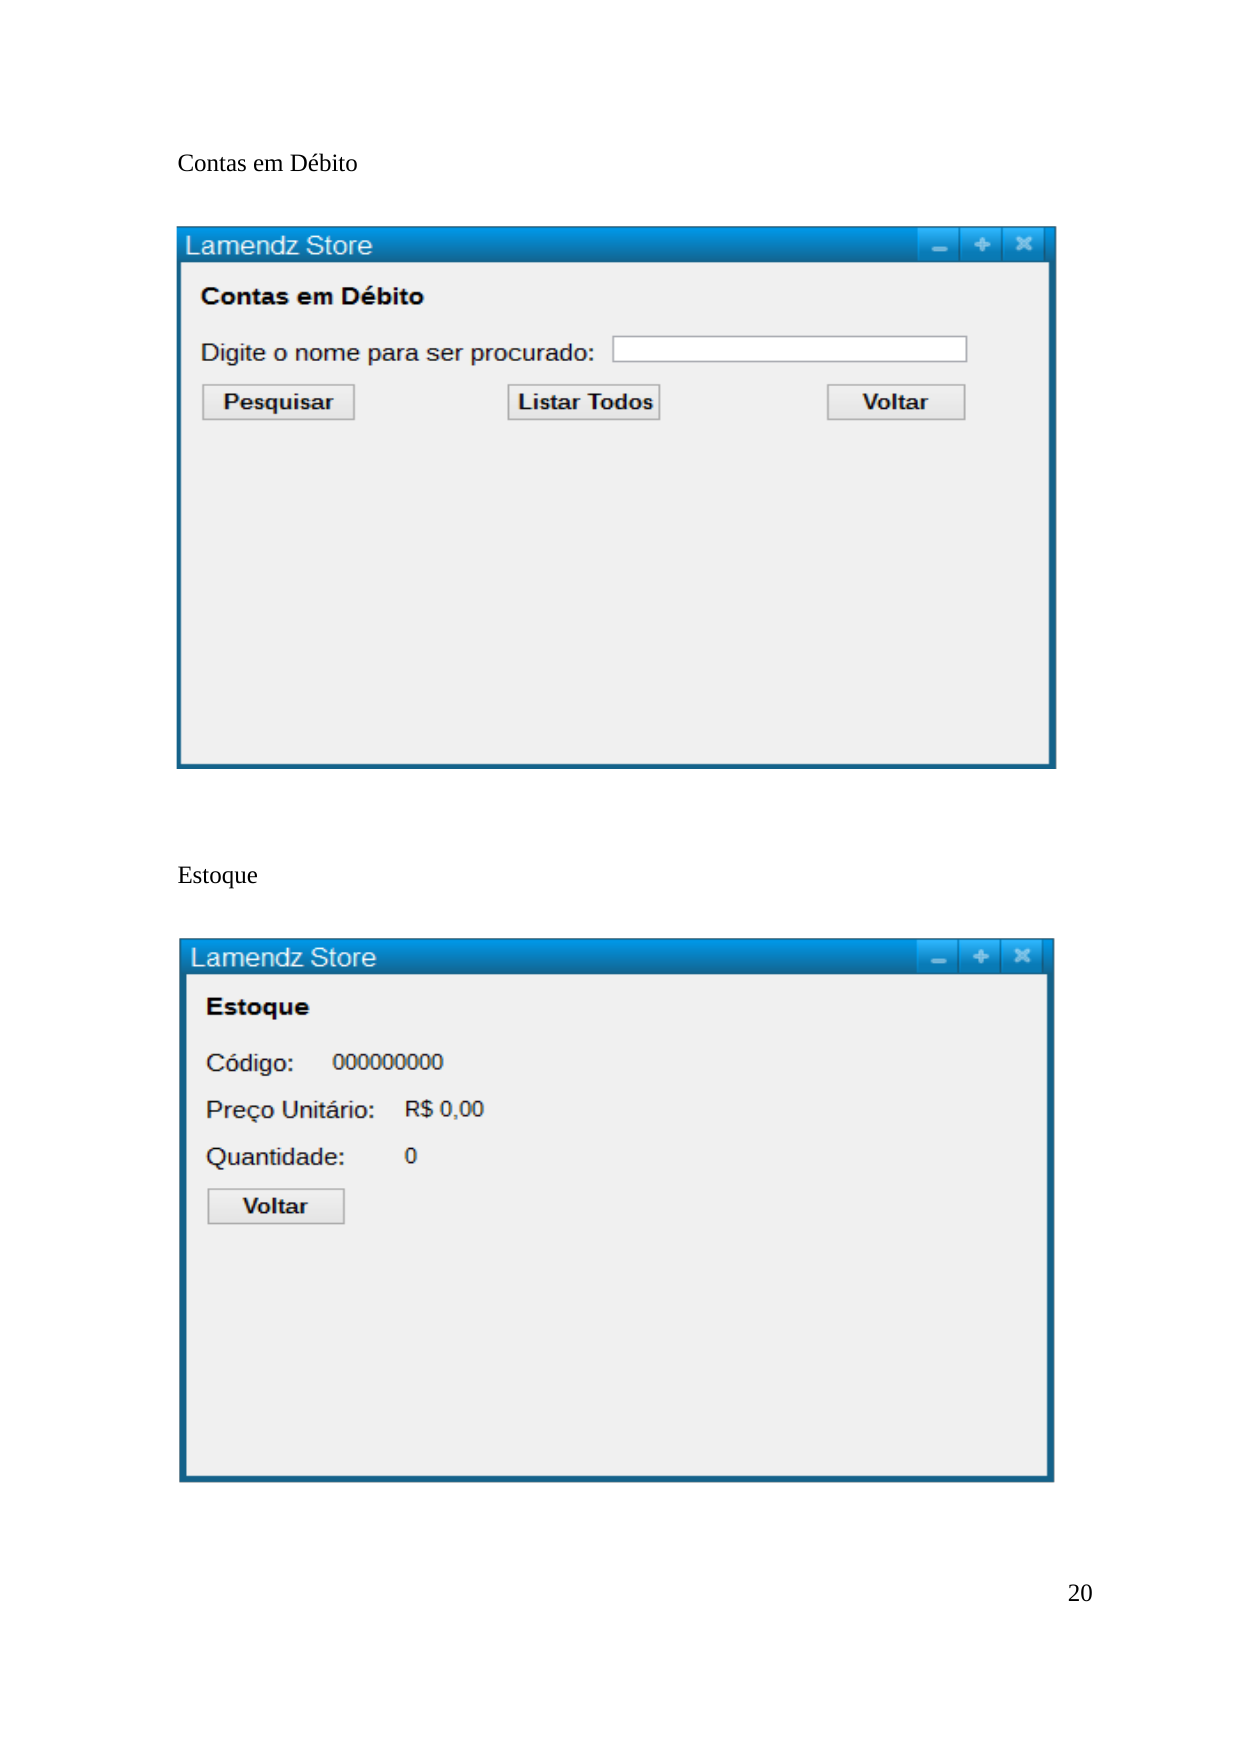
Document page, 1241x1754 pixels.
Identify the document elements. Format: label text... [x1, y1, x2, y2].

picture [178, 937, 1058, 1484]
subtitle Contas em Débito [177, 148, 1093, 176]
picture [176, 225, 1060, 769]
subtitle Estoque [177, 860, 1093, 888]
